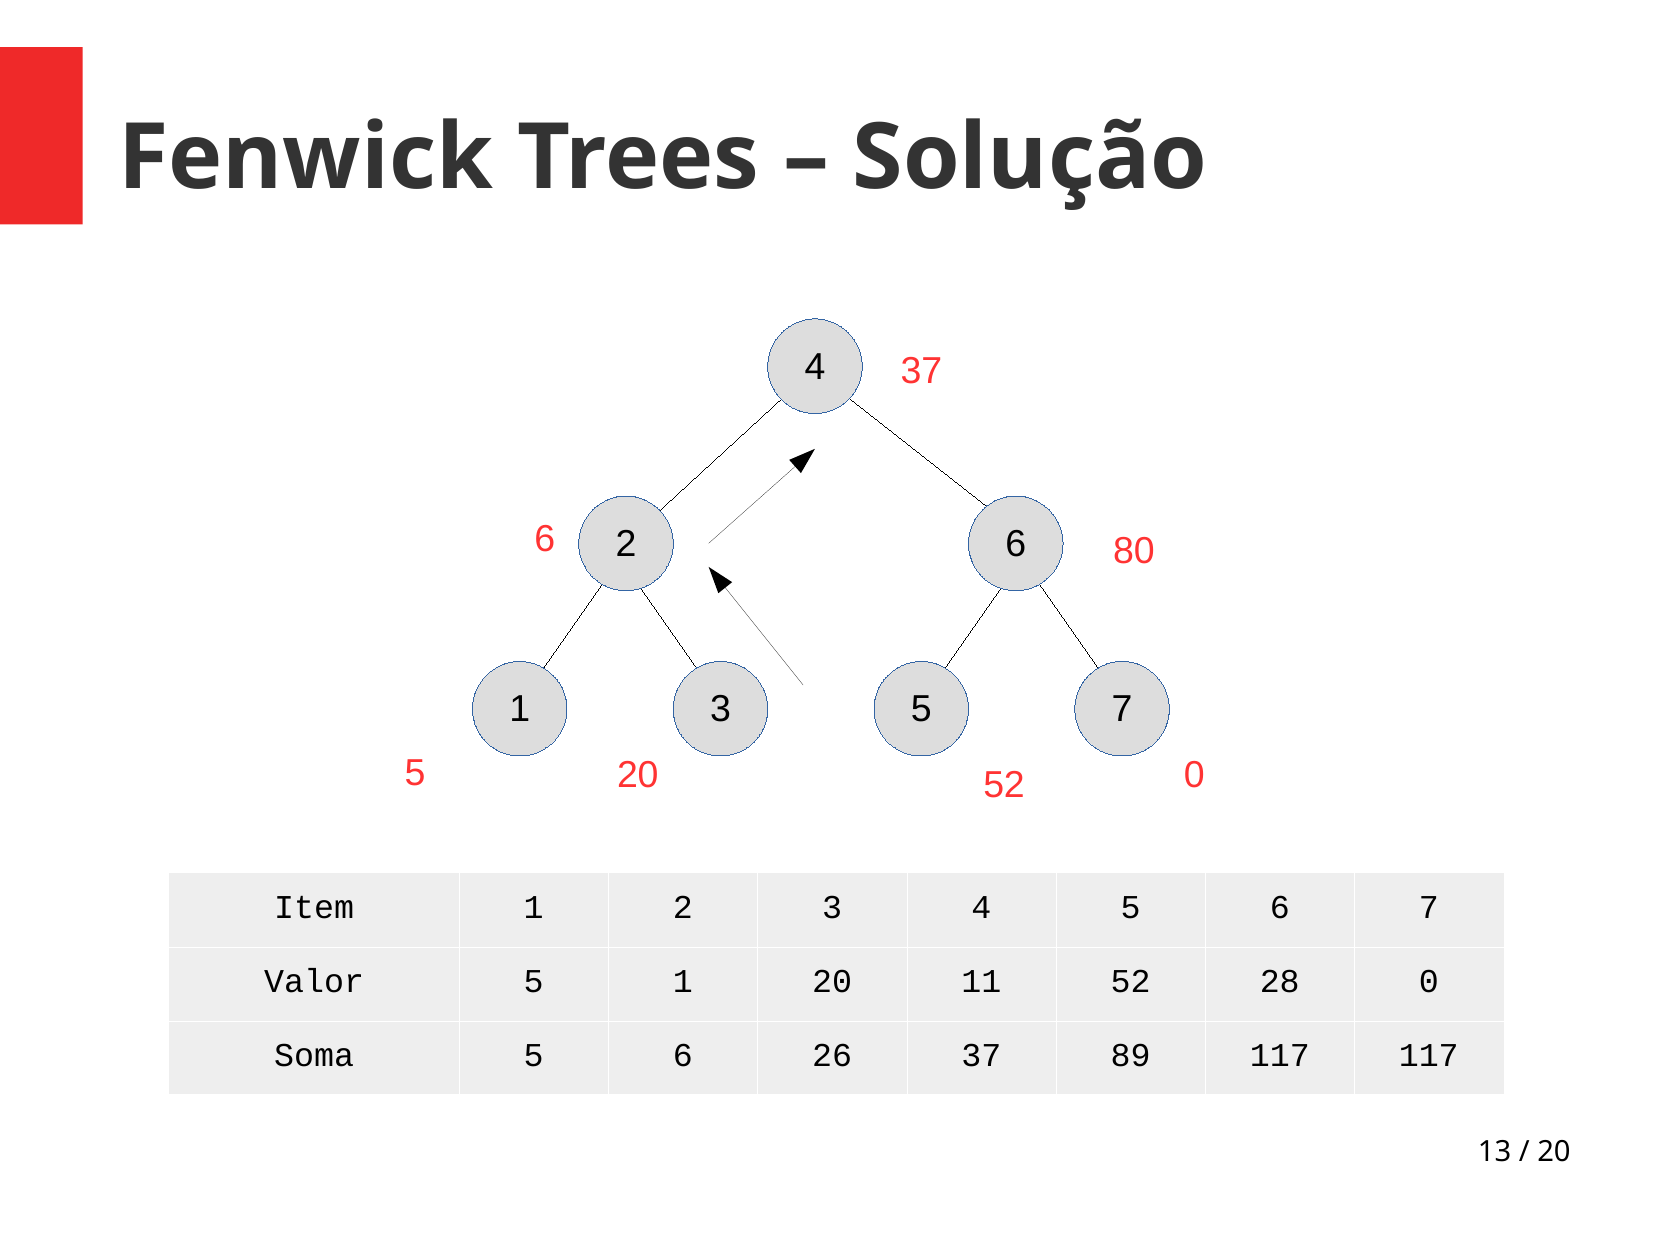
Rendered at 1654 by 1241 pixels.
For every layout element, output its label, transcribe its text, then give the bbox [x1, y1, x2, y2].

table_cell 11 [908, 948, 1056, 1021]
text_box 20 [602, 746, 686, 804]
text_box 4 [767, 318, 863, 414]
table_header 5 [1057, 873, 1205, 947]
text_box 80 [1098, 521, 1182, 579]
table_header 1 [460, 873, 608, 947]
table_cell 117 [1206, 1022, 1354, 1094]
table_header 4 [908, 873, 1056, 947]
table_cell 89 [1057, 1022, 1205, 1094]
table_cell 0 [1355, 948, 1504, 1021]
table_cell 28 [1206, 948, 1354, 1021]
table_cell Soma [169, 1022, 459, 1094]
table_cell 20 [758, 948, 907, 1021]
title Fenwick Trees – Solução [118, 49, 1571, 257]
text_box 3 [673, 661, 768, 756]
table_cell 37 [908, 1022, 1056, 1094]
table_cell 26 [758, 1022, 907, 1094]
table_cell Valor [169, 948, 459, 1021]
text_box 52 [968, 755, 1052, 813]
text_box 0 [1169, 746, 1252, 804]
text_box 6 [519, 510, 603, 567]
table_cell 5 [460, 1022, 608, 1094]
text_box 5 [389, 744, 473, 801]
table_cell 6 [609, 1022, 757, 1094]
text_box 1 [472, 661, 567, 756]
text_box 37 [885, 342, 969, 400]
text_box 2 [585, 496, 674, 591]
table_header 6 [1206, 873, 1354, 947]
text_box 7 [1074, 661, 1170, 756]
table_cell 1 [609, 948, 757, 1021]
table_header 7 [1355, 873, 1504, 947]
table_cell 5 [460, 948, 608, 1021]
table_header 2 [609, 873, 757, 947]
table_header 3 [758, 873, 907, 947]
table_cell 52 [1057, 948, 1205, 1021]
table_header Item [169, 873, 459, 947]
text_box 6 [968, 496, 1064, 591]
table_cell 117 [1355, 1022, 1504, 1094]
text_box 5 [874, 661, 969, 756]
